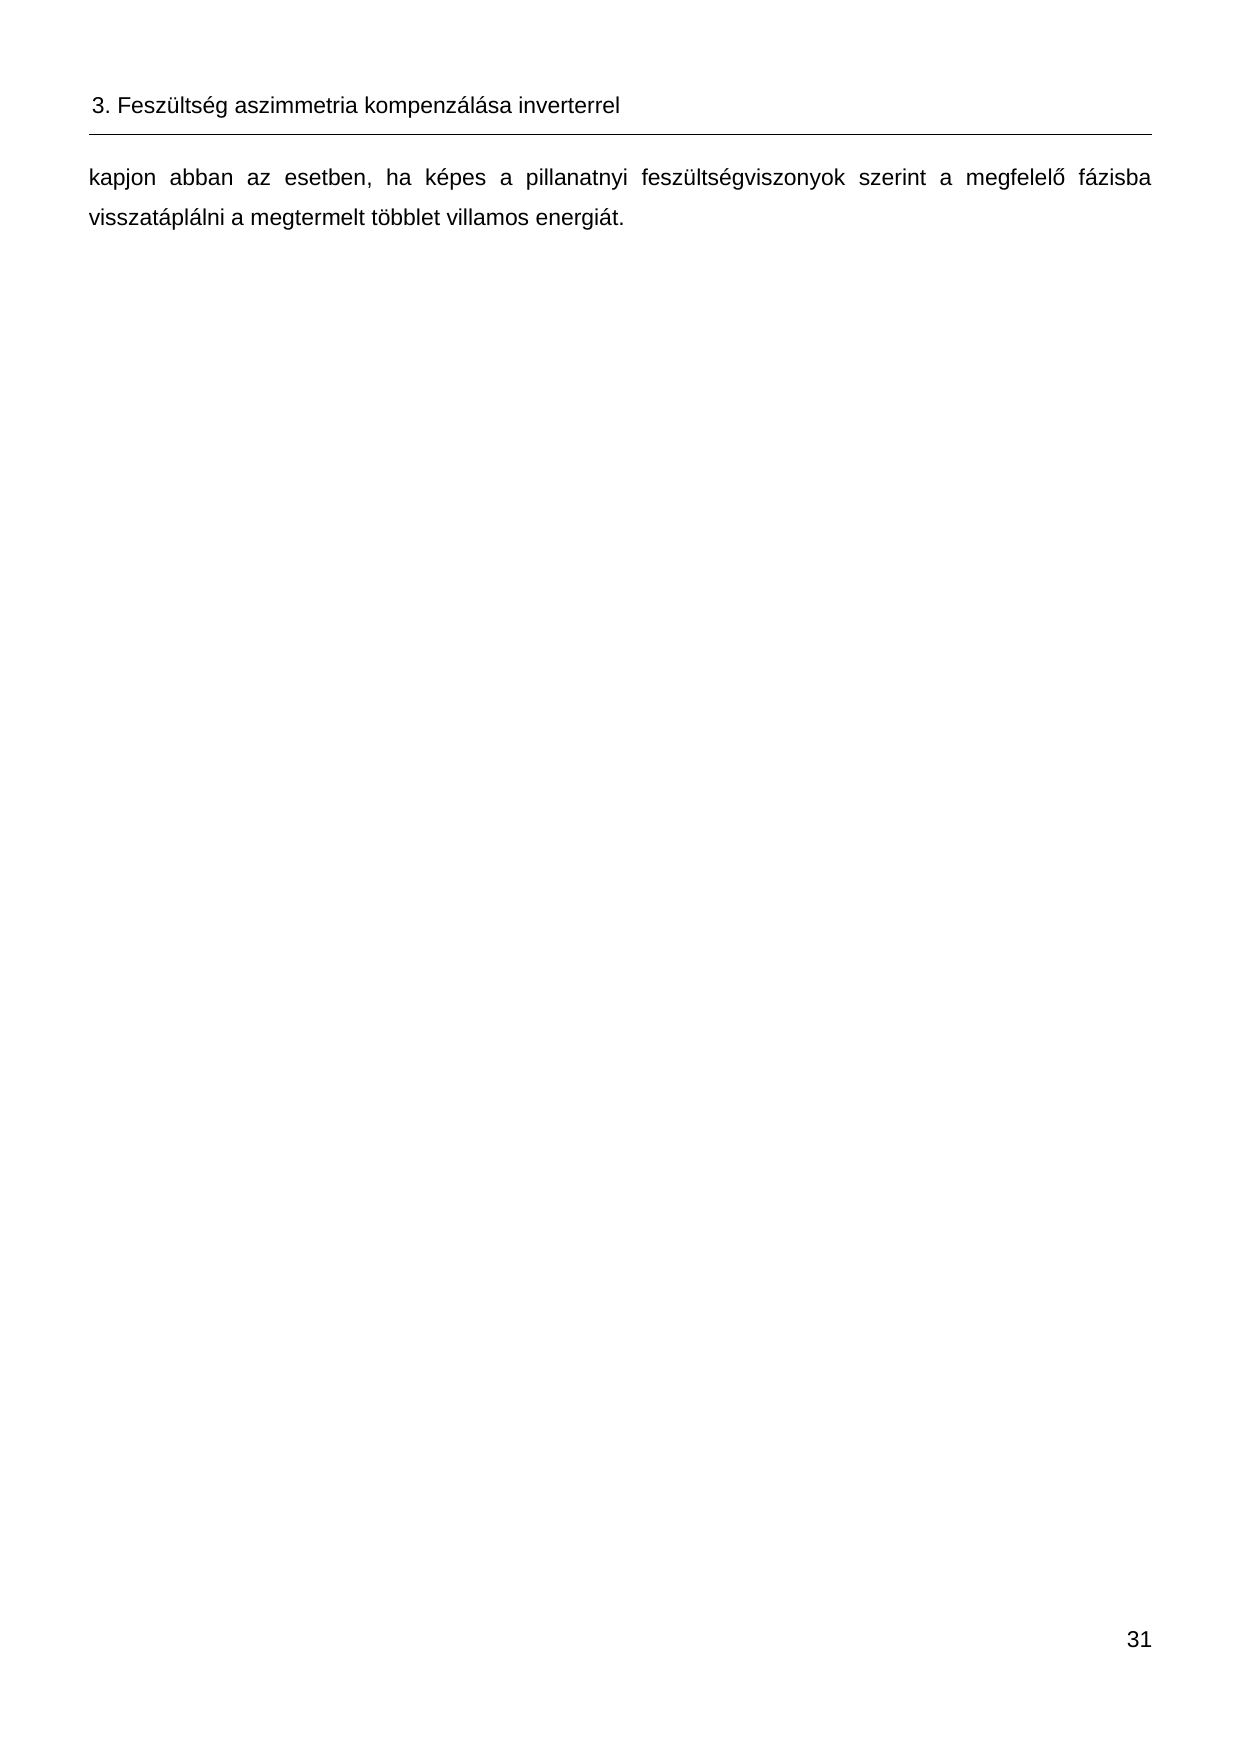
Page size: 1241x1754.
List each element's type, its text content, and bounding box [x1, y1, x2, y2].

text kapjon abban az esetben, ha képes a pillanatnyi feszültségviszonyok szerint a megfelelő fázisba visszatáplálni a megtermelt többlet villamos energiát. [88, 164, 1152, 230]
